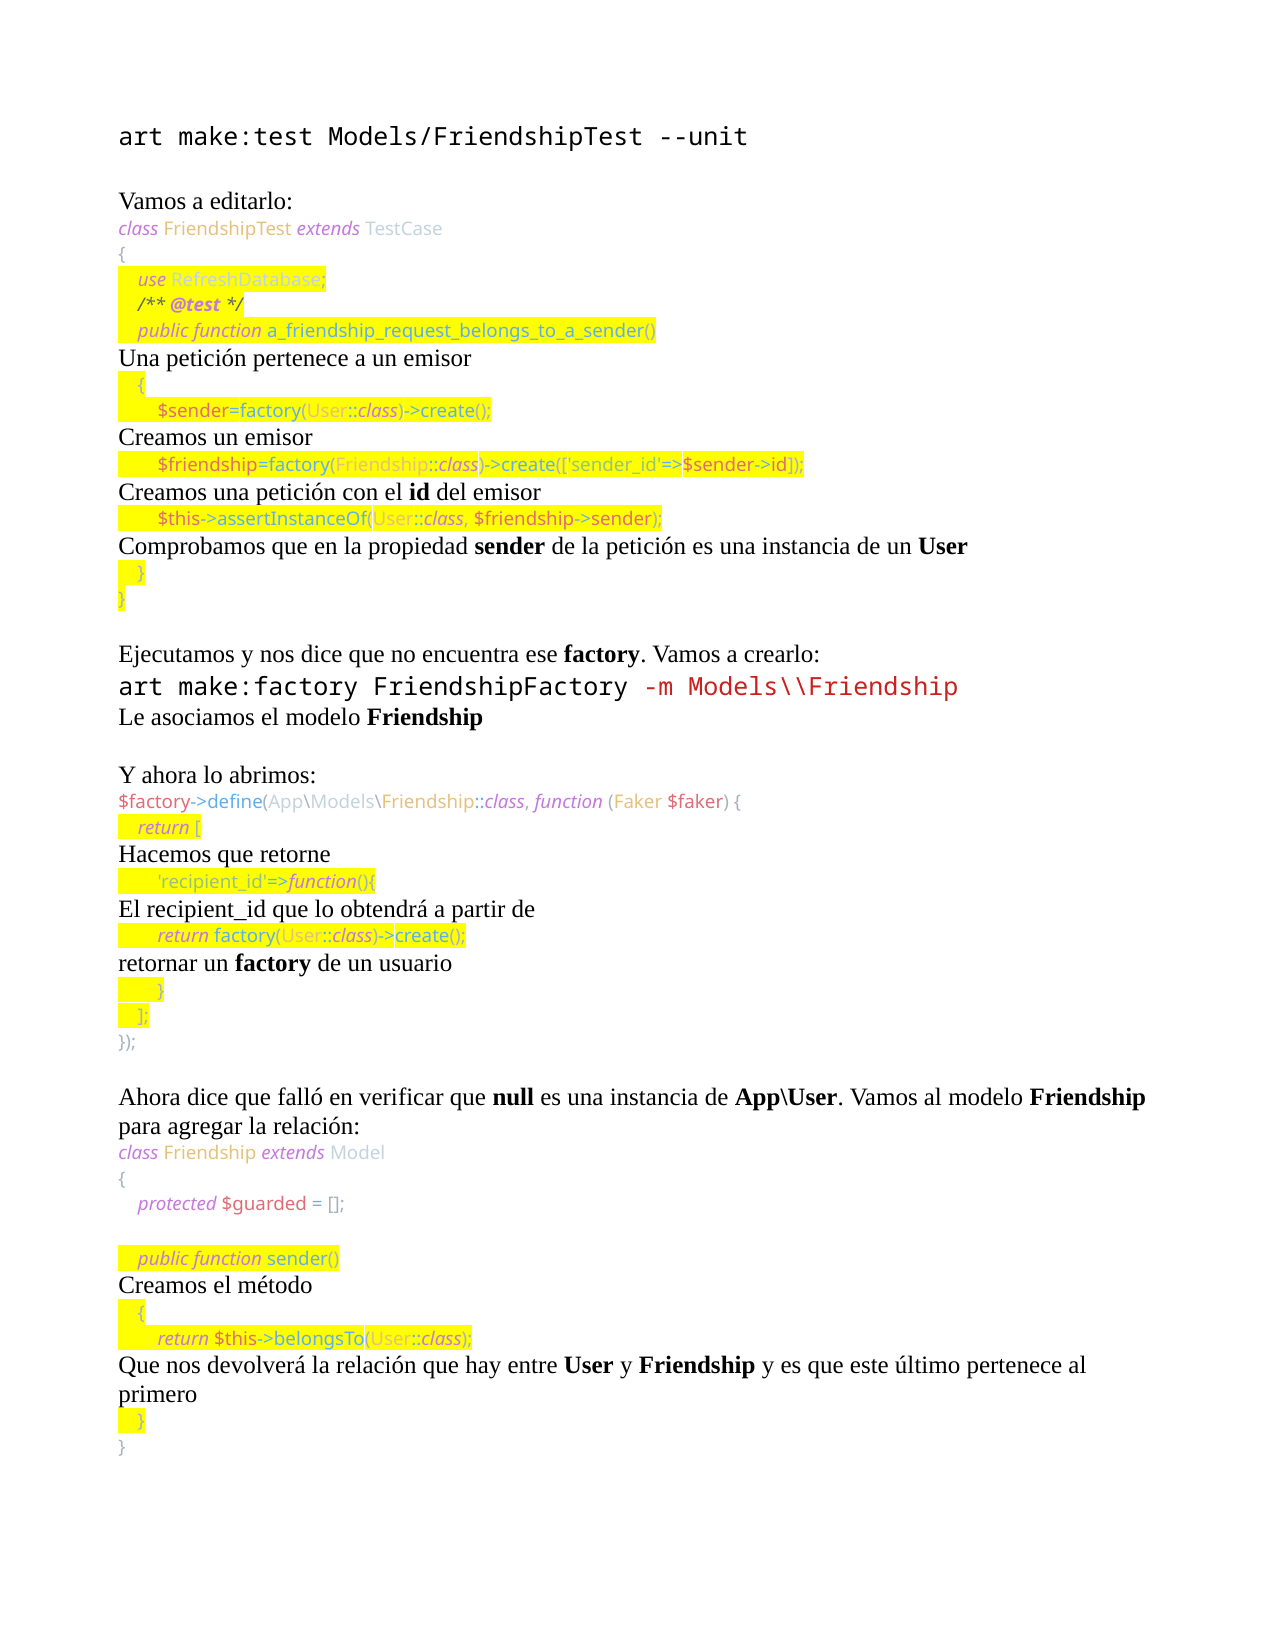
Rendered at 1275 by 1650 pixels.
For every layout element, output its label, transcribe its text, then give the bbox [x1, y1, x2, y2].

text } ]; }); [118, 977, 1157, 1082]
text { return $this->belongsTo(User::class); Que nos devolverá la relación que hay entre User y Friendship y es que este último pertenece al primero [118, 1299, 1157, 1408]
text 'recipient_id'=>function(){ El recipient_id que lo obtendrá a partir de [118, 868, 1157, 923]
text class FriendshipTest extends TestCase { use RefreshDatabase; /** @test */ public function a_friendship_request_belongs_to_a_sender() Una petición pertenece a un emisor [118, 215, 1157, 371]
text $this->assertInstanceOf(User::class, $friendship->sender); Comprobamos que en la propiedad sender de la petición es una instancia de un User [118, 505, 1157, 560]
text art make:factory FriendshipFactory -m Models\\Friendship Le asociamos el modelo Friendship [118, 668, 1157, 731]
text $factory->define(App\Models\Friendship::class, function (Faker $faker) { return [ Hacemos que retorne [118, 788, 1157, 868]
text Y ahora lo abrimos: [118, 760, 1157, 788]
text Ahora dice que falló en verificar que null es una instancia de App\User. Vamos al modelo Friendship para agregar la relación: [118, 1082, 1157, 1140]
text class Friendship extends Model { protected $guarded = []; public function sender() Creamos el método [118, 1140, 1157, 1299]
text } } [118, 1408, 1157, 1459]
text } } [118, 560, 1157, 639]
text $friendship=factory(Friendship::class)->create(['sender_id'=>$sender->id]); Creamos una petición con el id del emisor [118, 451, 1157, 505]
text return factory(User::class)->create(); retornar un factory de un usuario [118, 923, 1157, 977]
text Ejecutamos y nos dice que no encuentra ese factory. Vamos a crearlo: [118, 639, 1157, 668]
text Vamos a editarlo: [118, 186, 1157, 215]
text { $sender=factory(User::class)->create(); Creamos un emisor [118, 371, 1157, 451]
text art make:test Models/FriendshipTest --unit [118, 118, 1157, 186]
